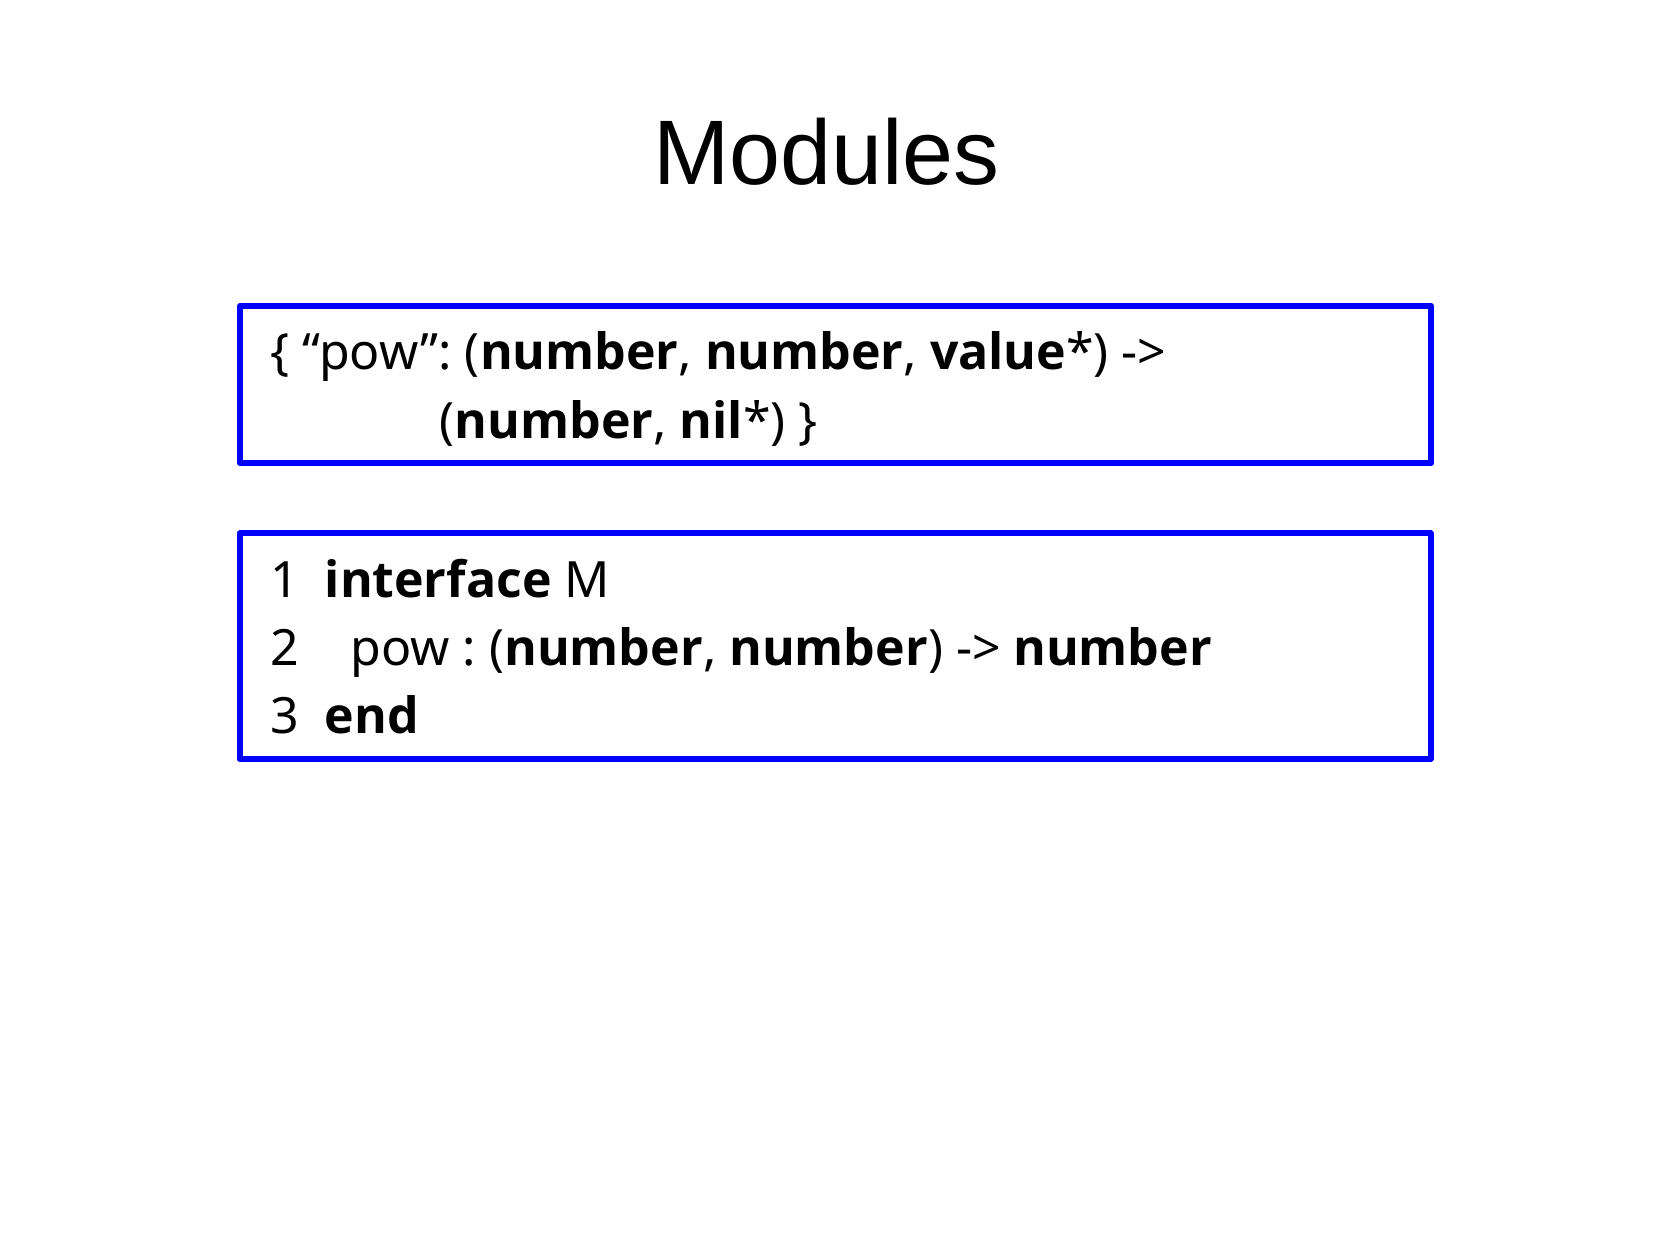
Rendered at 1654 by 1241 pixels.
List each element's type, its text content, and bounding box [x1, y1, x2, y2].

title Modules [82, 49, 1571, 257]
text_box { “pow”: (number, number, value*) -> (number, nil*) } [240, 305, 1432, 456]
text_box 1 interface M 2 pow : (number, number) -> number 3 end [239, 533, 1431, 740]
